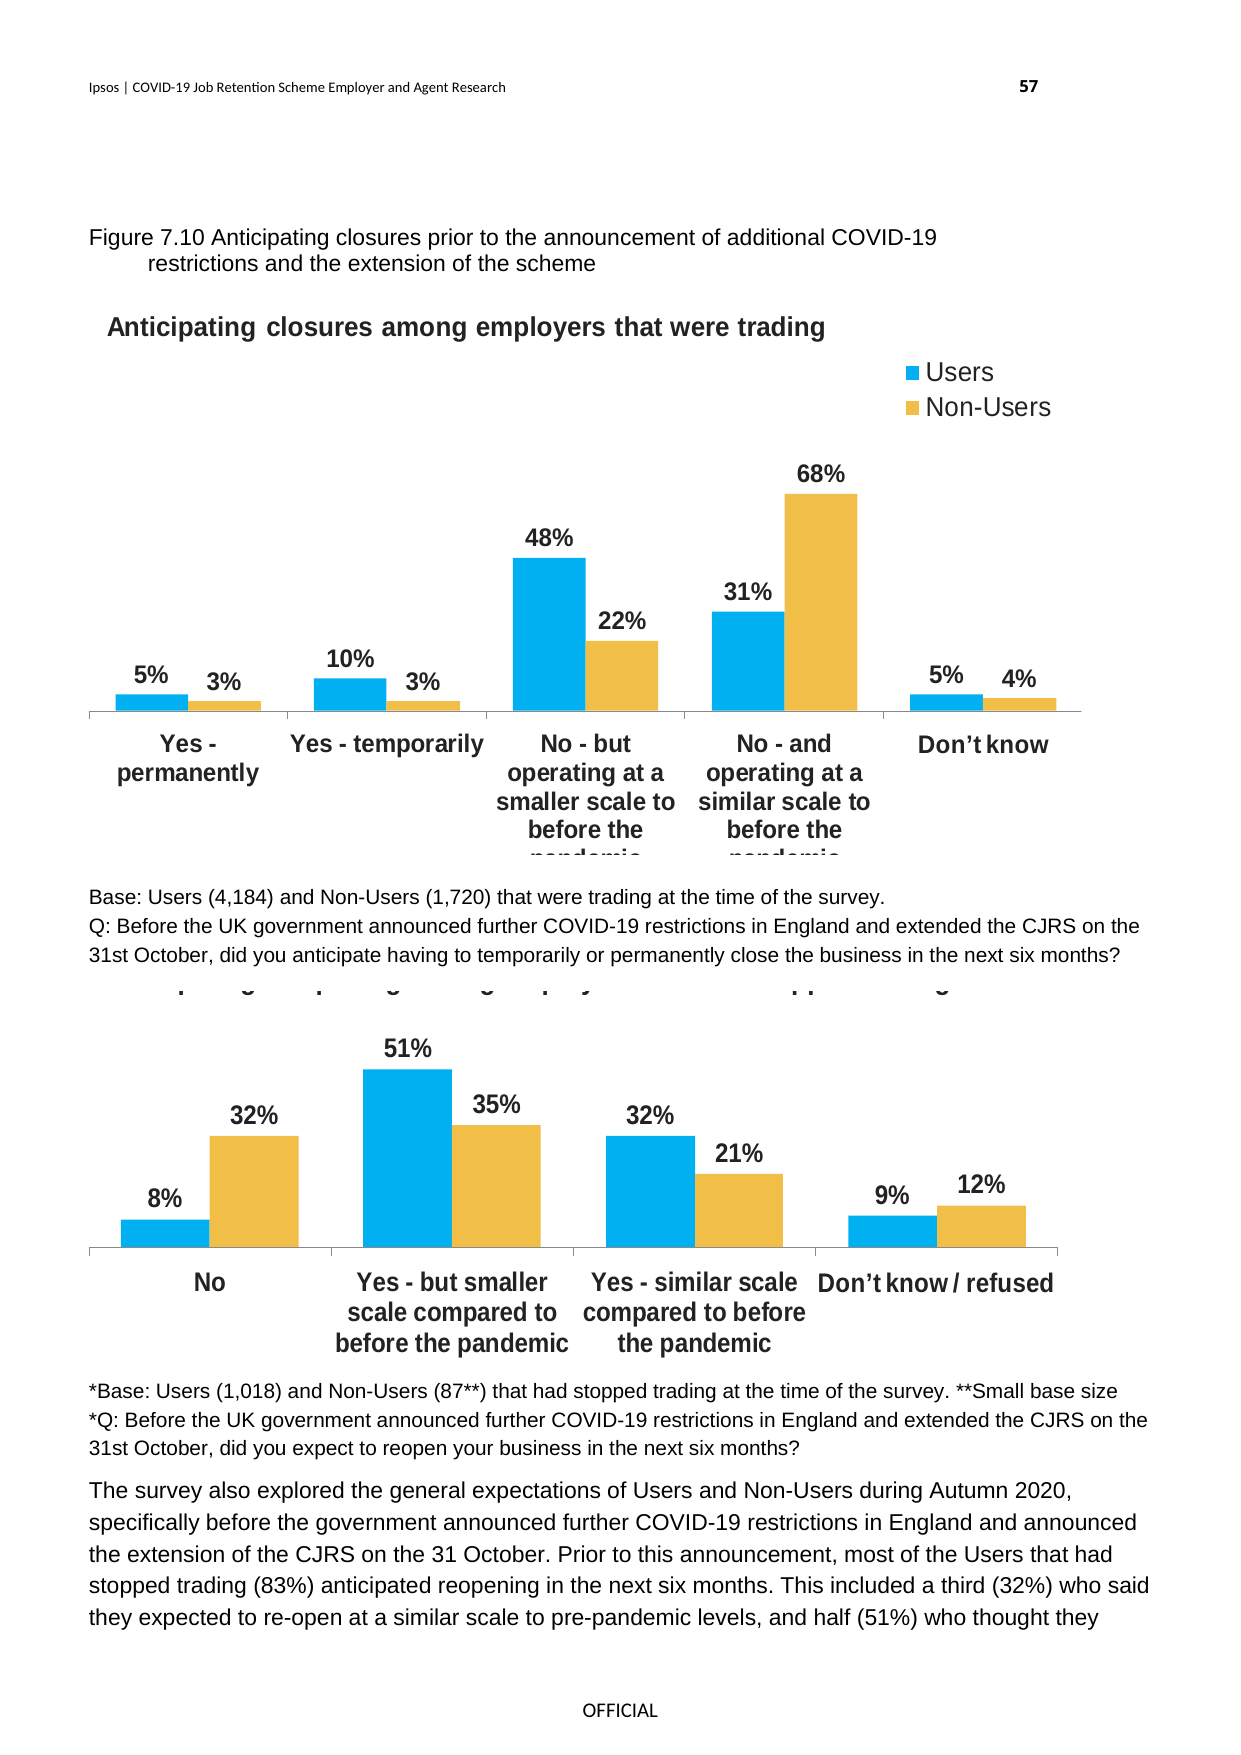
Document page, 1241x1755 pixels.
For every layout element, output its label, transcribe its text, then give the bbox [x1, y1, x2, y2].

text Q: Before the UK government announced further COVID-19 restrictions in England and extended the CJRS on the 31st October, did you anticipate having to temporarily or permanently close the business in the next six months? [89, 914, 1152, 967]
subtitle Figure 7.10 Anticipating closures prior to the announcement of additional COVID-19 restrictions and the extension of the scheme [89, 224, 1048, 277]
text *Q: Before the UK government announced further COVID-19 restrictions in England and extended the CJRS on the 31st October, did you expect to reopen your business in the next six months? [89, 1407, 1152, 1460]
text Base: Users (4,184) and Non-Users (1,720) that were trading at the time of the survey. [89, 885, 1152, 909]
text *Base: Users (1,018) and Non-Users (87**) that had stopped trading at the time of the survey. **Small base size [89, 1379, 1152, 1403]
text The survey also explored the general expectations of Users and Non-Users during Autumn 2020, specifically before the government announced further COVID-19 restrictions in England and announced the extension of the CJRS on the 31 October. Prior to this announcement, most of the Users that had stopped trading (83%) anticipated reopening in the next six months. This included a third (32%) who said they expected to re-open at a similar scale to pre-pandemic levels, and half (51%) who thought they [89, 1477, 1152, 1630]
